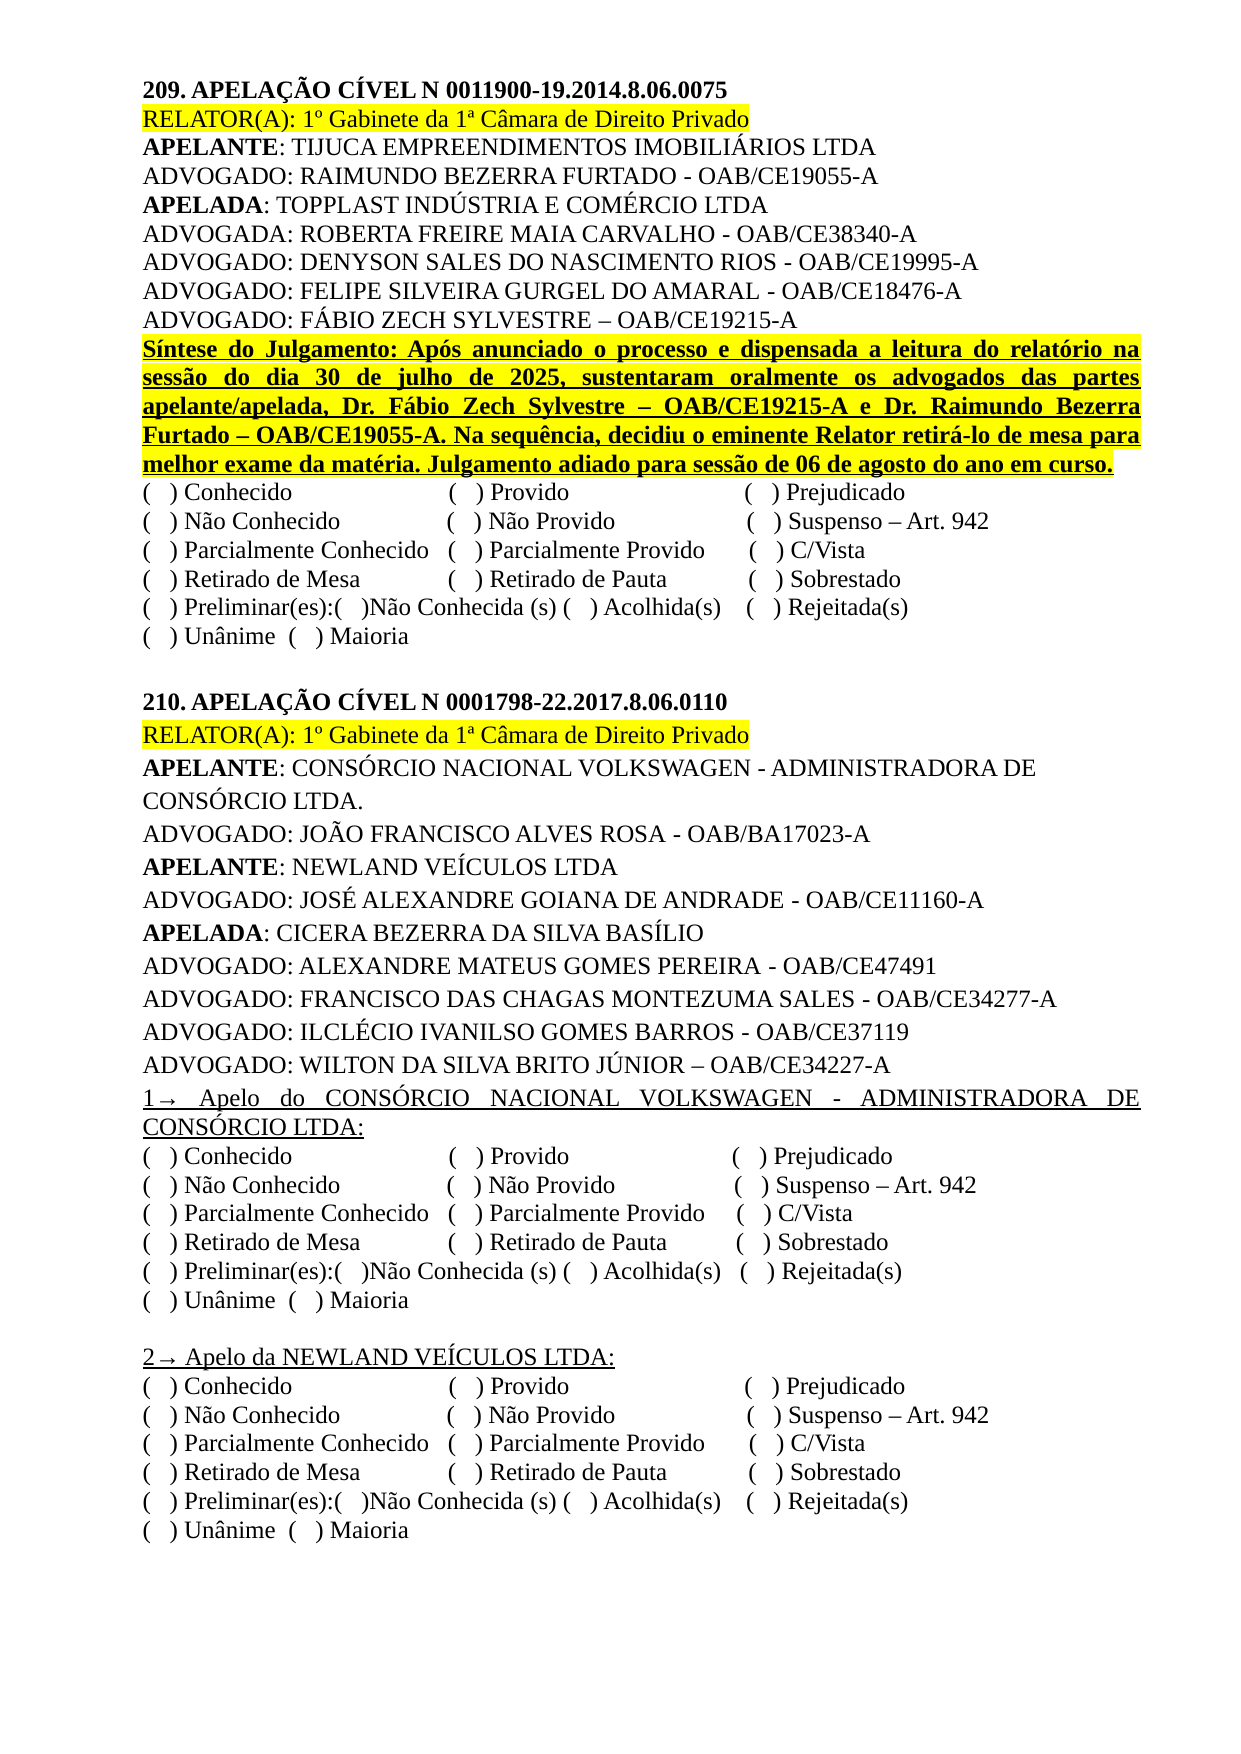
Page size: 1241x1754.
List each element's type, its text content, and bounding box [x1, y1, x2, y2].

text ( ) Parcialmente Conhecido ( ) Parcialmente Provido ( ) C/Vista [142, 1428, 1158, 1457]
text ( ) Retirado de Mesa ( ) Retirado de Pauta ( ) Sobrestado [142, 564, 1158, 592]
text ( ) Retirado de Mesa ( ) Retirado de Pauta ( ) Sobrestado [142, 1227, 1158, 1256]
text CONSÓRCIO LTDA: [142, 1109, 1141, 1141]
text melhor exame da matéria. Julgamento adiado para sessão de 06 de agosto do ano em curso. [142, 446, 1141, 477]
text 210. APELAÇÃO CÍVEL N 0001798-22.2017.8.06.0110 RELATOR(A): 1º Gabinete da 1ª Câmara de Direito Privado APELANTE: CONSÓRCIO NACIONAL VOLKSWAGEN - ADMINISTRADORA DE CONSÓRCIO LTDA. ADVOGADO: JOÃO FRANCISCO ALVES ROSA - OAB/BA17023-A APELANTE: NEWLAND VEÍCULOS LTDA ADVOGADO: JOSÉ ALEXANDRE GOIANA DE ANDRADE - OAB/CE11160-A APELADA: CICERA BEZERRA DA SILVA BASÍLIO ADVOGADO: ALEXANDRE MATEUS GOMES PEREIRA - OAB/CE47491 ADVOGADO: FRANCISCO DAS CHAGAS MONTEZUMA SALES - OAB/CE34277-A ADVOGADO: ILCLÉCIO IVANILSO GOMES BARROS - OAB/CE37119 ADVOGADO: WILTON DA SILVA BRITO JÚNIOR – OAB/CE34227-A [142, 687, 1141, 1079]
text ( ) Preliminar(es):( )Não Conhecida (s) ( ) Acolhida(s) ( ) Rejeitada(s) [142, 592, 1158, 621]
text ( ) Conhecido ( ) Provido ( ) Prejudicado [142, 1371, 1141, 1400]
text apelante/apelada, Dr. Fábio Zech Sylvestre – OAB/CE19215-A e Dr. Raimundo Bezerra [142, 388, 1141, 416]
text ( ) Unânime ( ) Maioria [142, 1515, 1141, 1543]
text ( ) Não Conhecido ( ) Não Provido ( ) Suspenso – Art. 942 [142, 506, 1158, 535]
text ( ) Preliminar(es):( )Não Conhecida (s) ( ) Acolhida(s) ( ) Rejeitada(s) [142, 1486, 1158, 1515]
text sessão do dia 30 de julho de 2025, sustentaram oralmente os advogados das partes [142, 360, 1141, 387]
text 209. APELAÇÃO CÍVEL N 0011900-19.2014.8.06.0075 RELATOR(A): 1º Gabinete da 1ª Câmara de Direito Privado APELANTE: TIJUCA EMPREENDIMENTOS IMOBILIÁRIOS LTDA ADVOGADO: RAIMUNDO BEZERRA FURTADO - OAB/CE19055-A APELADA: TOPPLAST INDÚSTRIA E COMÉRCIO LTDA ADVOGADA: ROBERTA FREIRE MAIA CARVALHO - OAB/CE38340-A ADVOGADO: DENYSON SALES DO NASCIMENTO RIOS - OAB/CE19995-A ADVOGADO: FELIPE SILVEIRA GURGEL DO AMARAL - OAB/CE18476-A ADVOGADO: FÁBIO ZECH SYLVESTRE – OAB/CE19215-A [142, 75, 1141, 334]
text ( ) Preliminar(es):( )Não Conhecida (s) ( ) Acolhida(s) ( ) Rejeitada(s) [142, 1256, 1158, 1285]
text ( ) Conhecido ( ) Provido ( ) Prejudicado [142, 477, 1141, 506]
text ( ) Não Conhecido ( ) Não Provido ( ) Suspenso – Art. 942 [142, 1400, 1158, 1428]
text ( ) Parcialmente Conhecido ( ) Parcialmente Provido ( ) C/Vista [142, 1198, 1158, 1227]
text ( ) Retirado de Mesa ( ) Retirado de Pauta ( ) Sobrestado [142, 1457, 1158, 1486]
text 2→ Apelo da NEWLAND VEÍCULOS LTDA: [142, 1342, 1141, 1371]
text 1→ Apelo do CONSÓRCIO NACIONAL VOLKSWAGEN - ADMINISTRADORA DE [142, 1083, 1141, 1108]
text ( ) Unânime ( ) Maioria [142, 621, 1141, 650]
text ( ) Parcialmente Conhecido ( ) Parcialmente Provido ( ) C/Vista [142, 535, 1158, 564]
text Síntese do Julgamento: Após anunciado o processo e dispensada a leitura do relatório na [142, 334, 1141, 359]
text ( ) Unânime ( ) Maioria [142, 1285, 1158, 1313]
text Furtado – OAB/CE19055-A. Na sequência, decidiu o eminente Relator retirá-lo de mesa para [142, 418, 1141, 445]
text ( ) Conhecido ( ) Provido ( ) Prejudicado [142, 1141, 1141, 1170]
text ( ) Não Conhecido ( ) Não Provido ( ) Suspenso – Art. 942 [142, 1170, 1158, 1198]
